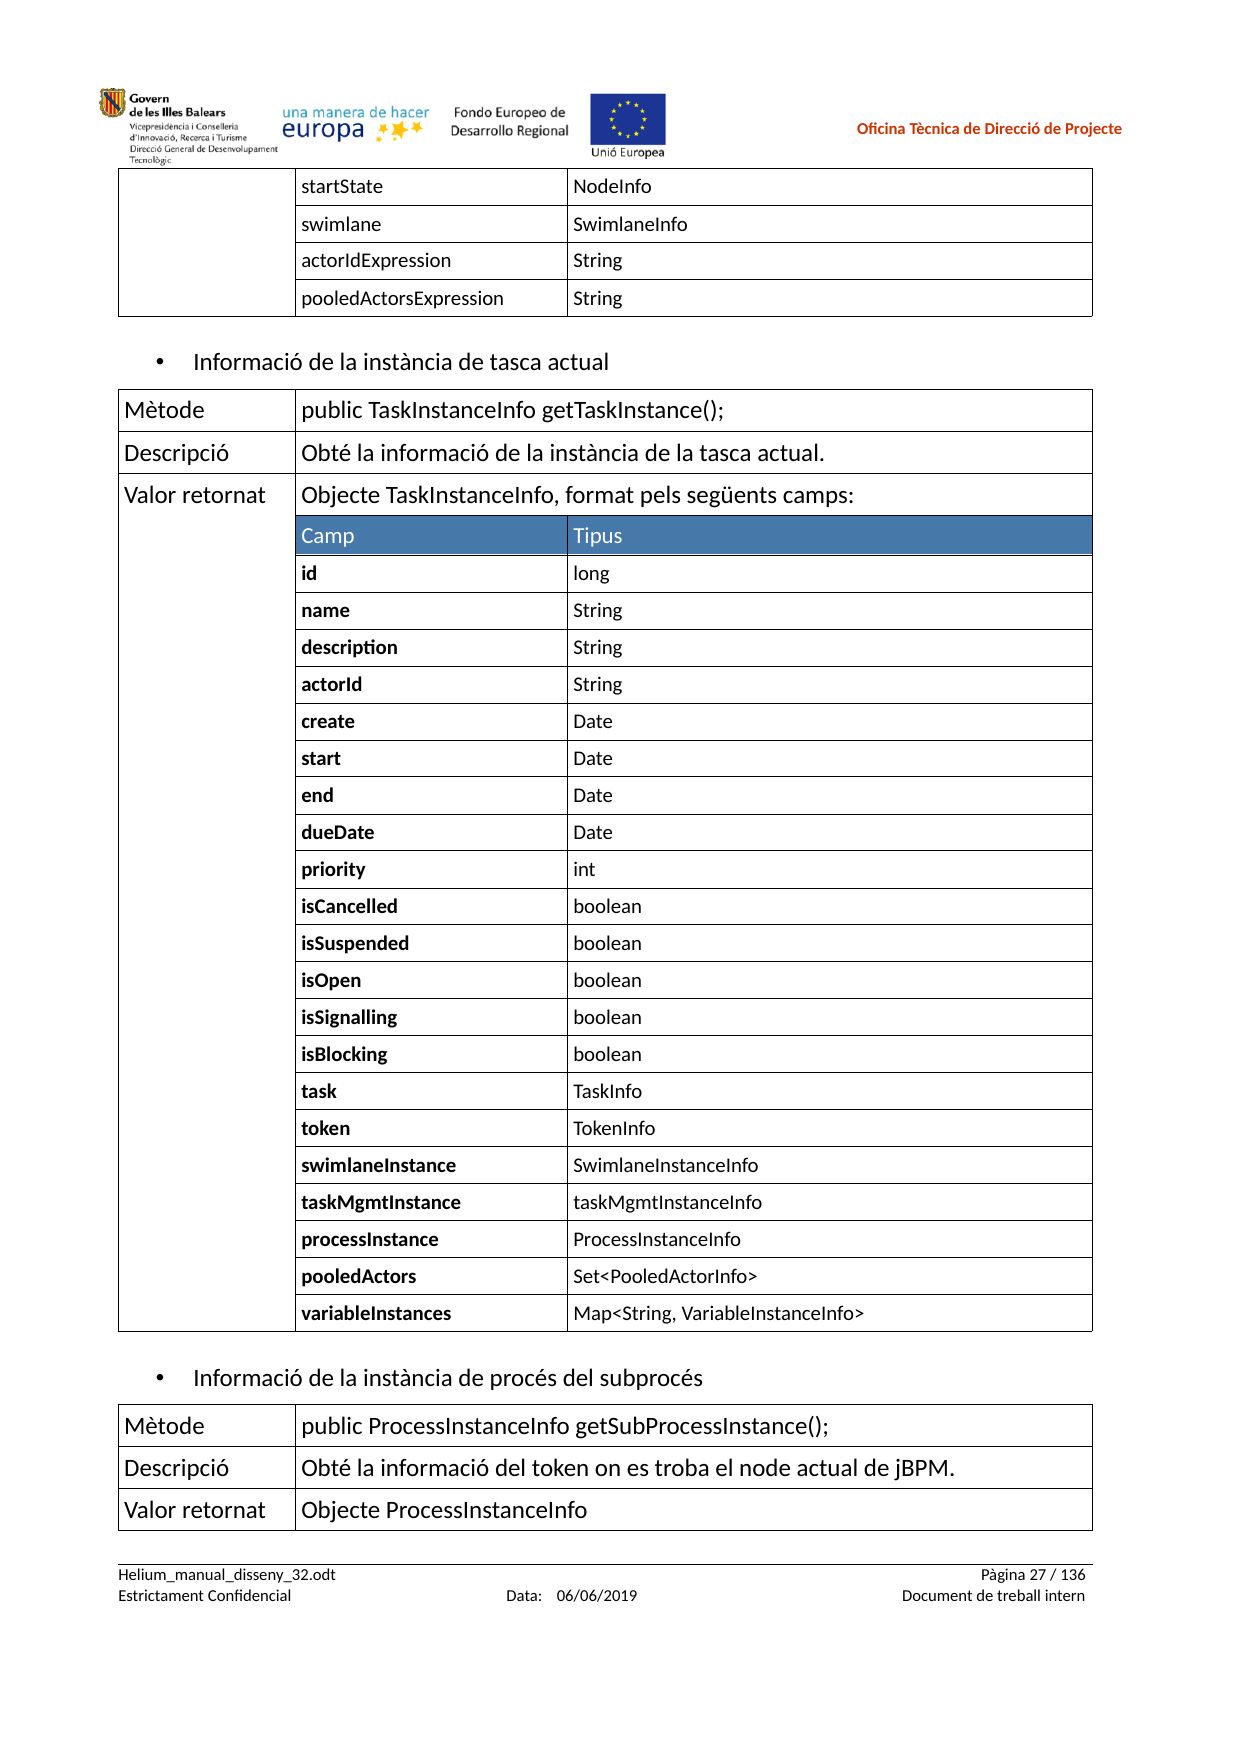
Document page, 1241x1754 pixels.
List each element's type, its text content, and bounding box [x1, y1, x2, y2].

table_cell boolean [568, 999, 1092, 1035]
table_cell startState [296, 169, 567, 205]
table_cell Date [568, 777, 1092, 813]
picture [99, 87, 668, 166]
table_cell TokenInfo [568, 1110, 1092, 1146]
table_cell actorIdExpression [296, 243, 567, 279]
table_cell name [296, 593, 567, 628]
table_cell taskMgmtInstance [296, 1184, 567, 1220]
table_cell Date [568, 741, 1092, 776]
table_cell long [568, 556, 1092, 592]
table_header Mètode [119, 1405, 295, 1446]
table_cell isSignalling [296, 999, 567, 1035]
table_cell end [296, 777, 567, 813]
table_cell pooledActors [296, 1258, 567, 1294]
table_cell Obté la informació del token on es troba el node actual de jBPM. [296, 1447, 1092, 1488]
table_cell Valor retornat [119, 474, 295, 1331]
table_cell taskMgmtInstanceInfo [568, 1184, 1092, 1220]
table_cell Tipus [568, 516, 1092, 554]
table_header public TaskInstanceInfo getTaskInstance(); [296, 390, 1092, 431]
table_cell [119, 169, 295, 316]
table_cell priority [296, 851, 567, 887]
table_cell Date [568, 704, 1092, 739]
table_cell pooledActorsExpression [296, 280, 567, 316]
table_cell SwimlaneInstanceInfo [568, 1147, 1092, 1183]
table_cell String [568, 593, 1092, 628]
table_cell isOpen [296, 962, 567, 998]
table_cell actorId [296, 667, 567, 702]
table_cell Camp [296, 516, 567, 554]
table_cell String [568, 667, 1092, 702]
table_cell isCancelled [296, 889, 567, 924]
table_header public ProcessInstanceInfo getSubProcessInstance(); [296, 1405, 1092, 1446]
table_cell String [568, 630, 1092, 666]
table_cell Descripció [119, 432, 295, 473]
table_cell dueDate [296, 815, 567, 850]
table_cell Objecte TaskInstanceInfo, format pels següents camps: [296, 474, 1092, 515]
table_cell isBlocking [296, 1036, 567, 1072]
table_cell Map<String, VariableInstanceInfo> [568, 1295, 1092, 1331]
table_cell Descripció [119, 1447, 295, 1488]
table_cell Date [568, 815, 1092, 850]
table_cell processInstance [296, 1221, 567, 1257]
table_cell isSuspended [296, 925, 567, 961]
table_cell int [568, 851, 1092, 887]
table_cell boolean [568, 925, 1092, 961]
table_cell boolean [568, 962, 1092, 998]
table_cell task [296, 1073, 567, 1109]
table_cell variableInstances [296, 1295, 567, 1331]
table_cell boolean [568, 889, 1092, 924]
table_cell Obté la informació de la instància de la tasca actual. [296, 432, 1092, 473]
table_cell start [296, 741, 567, 776]
table_cell Valor retornat [119, 1489, 295, 1530]
table_cell boolean [568, 1036, 1092, 1072]
list Informació de la instància de tasca actual [156, 346, 1122, 377]
table_cell SwimlaneInfo [568, 206, 1092, 242]
table_cell String [568, 280, 1092, 316]
table_header Mètode [119, 390, 295, 431]
table_cell TaskInfo [568, 1073, 1092, 1109]
table_cell create [296, 704, 567, 739]
table_cell swimlane [296, 206, 567, 242]
table_cell token [296, 1110, 567, 1146]
table_cell id [296, 556, 567, 592]
table_cell String [568, 243, 1092, 279]
table_cell swimlaneInstance [296, 1147, 567, 1183]
table_cell description [296, 630, 567, 666]
list Informació de la instància de procés del subprocés [156, 1362, 1122, 1392]
table_cell NodeInfo [568, 169, 1092, 205]
table_cell Set<PooledActorInfo> [568, 1258, 1092, 1294]
table_cell Objecte ProcessInstanceInfo [296, 1489, 1092, 1530]
table_cell ProcessInstanceInfo [568, 1221, 1092, 1257]
